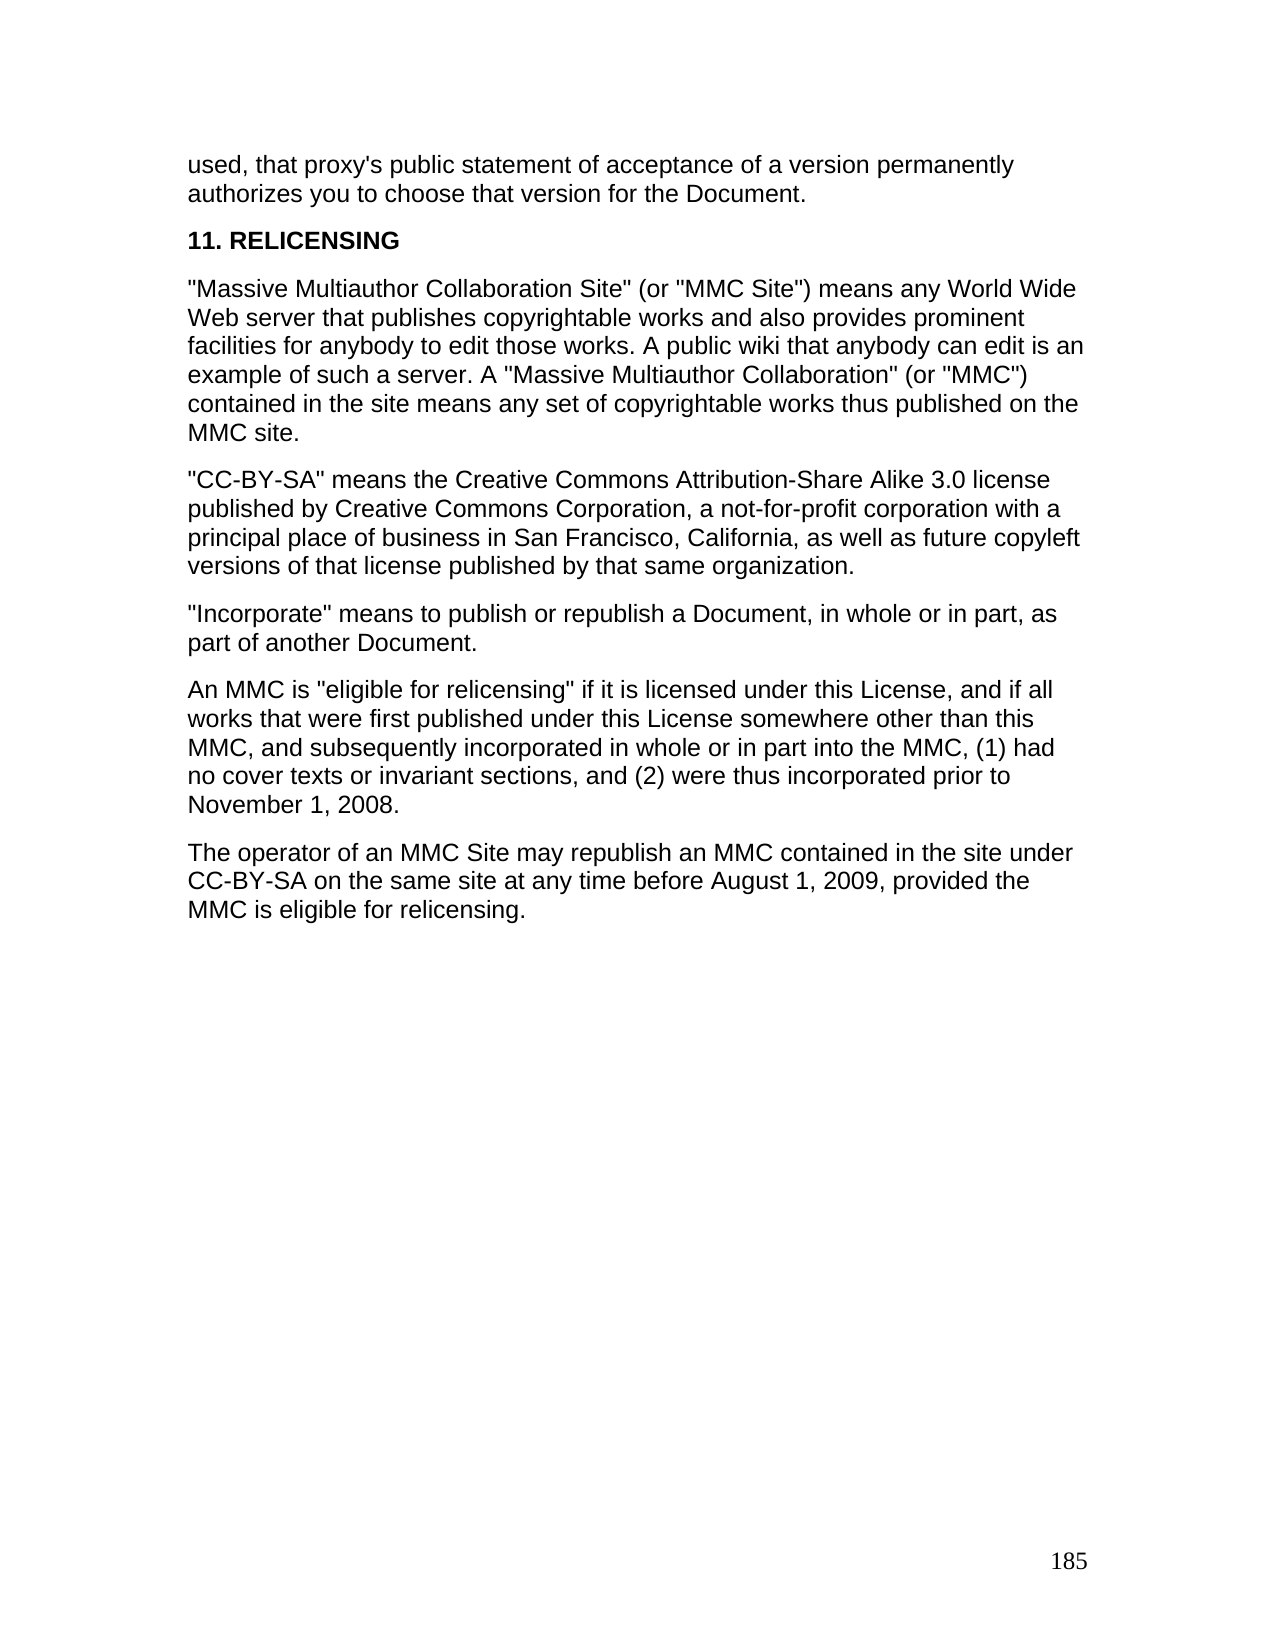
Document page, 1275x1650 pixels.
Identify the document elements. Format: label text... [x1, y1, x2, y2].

text 11. RELICENSING [187, 226, 1087, 255]
text An MMC is "eligible for relicensing" if it is licensed under this License, and if all works that were first published under this License somewhere other than this MMC, and subsequently incorporated in whole or in part into the MMC, (1) had no cover texts or invariant sections, and (2) were thus incorporated prior to November 1, 2008. [187, 675, 1087, 819]
text "Massive Multiauthor Collaboration Site" (or "MMC Site") means any World Wide Web server that publishes copyrightable works and also provides prominent facilities for anybody to edit those works. A public wiki that anybody can edit is an example of such a server. A "Massive Multiauthor Collaboration" (or "MMC") contained in the site means any set of copyrightable works thus published on the MMC site. [187, 274, 1087, 446]
text The operator of an MMC Site may republish an MMC contained in the site under CC-BY-SA on the same site at any time before August 1, 2009, provided the MMC is eligible for relicensing. [187, 837, 1087, 924]
text "Incorporate" means to publish or republish a Document, in whole or in part, as part of another Document. [187, 599, 1087, 656]
text used, that proxy's public statement of acceptance of a version permanently authorizes you to choose that version for the Document. [187, 150, 1087, 207]
text "CC-BY-SA" means the Creative Commons Attribution-Share Alike 3.0 license published by Creative Commons Corporation, a not-for-profit corporation with a principal place of business in San Francisco, California, as well as future copyleft versions of that license published by that same organization. [187, 465, 1087, 580]
